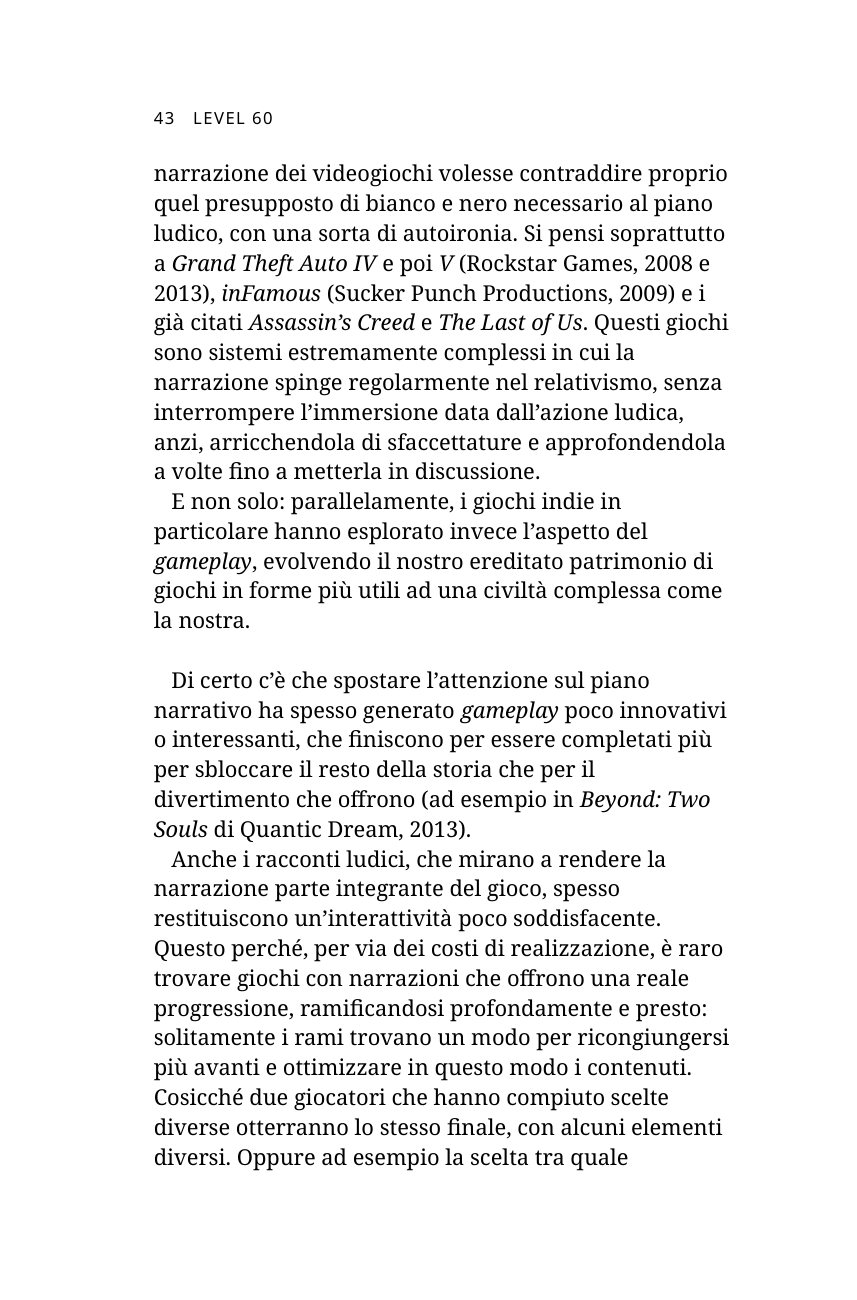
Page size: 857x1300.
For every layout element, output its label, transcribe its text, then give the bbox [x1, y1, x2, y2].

text narrazione dei videogiochi volesse contraddire proprio quel presupposto di bianco e nero necessario al piano ludico, con una sorta di autoironia. Si pensi soprattutto a Grand Theft Auto IV e poi V (Rockstar Games, 2008 e 2013), inFamous (Sucker Punch Productions, 2009) e i già citati Assassin’s Creed e The Last of Us. Questi giochi sono sistemi estremamente complessi in cui la narrazione spinge regolarmente nel relativismo, senza interrompere l’immersione data dall’azione ludica, anzi, arricchendola di sfaccettature e approfondendola a volte fino a metterla in discussione. [153, 158, 732, 486]
text Anche i racconti ludici, che mirano a rendere la narrazione parte integrante del gioco, spesso restituiscono un’interattività poco soddisfacente. Questo perché, per via dei costi di realizzazione, è raro trovare giochi con narrazioni che offrono una reale progressione, ramificandosi profondamente e presto: solitamente i rami trovano un modo per ricongiungersi più avanti e ottimizzare in questo modo i contenuti. Cosicché due giocatori che hanno compiuto scelte diverse otterranno lo stesso finale, con alcuni elementi diversi. Oppure ad esempio la scelta tra quale [153, 844, 732, 1171]
text E non solo: parallelamente, i giochi indie in particolare hanno esplorato invece l’aspetto del gameplay, evolvendo il nostro ereditato patrimonio di giochi in forme più utili ad una civiltà complessa come la nostra. [153, 486, 732, 635]
text Di certo c’è che spostare l’attenzione sul piano narrativo ha spesso generato gameplay poco innovativi o interessanti, che finiscono per essere completati più per sbloccare il resto della storia che per il divertimento che offrono (ad esempio in Beyond: Two Souls di Quantic Dream, 2013). [153, 665, 732, 844]
